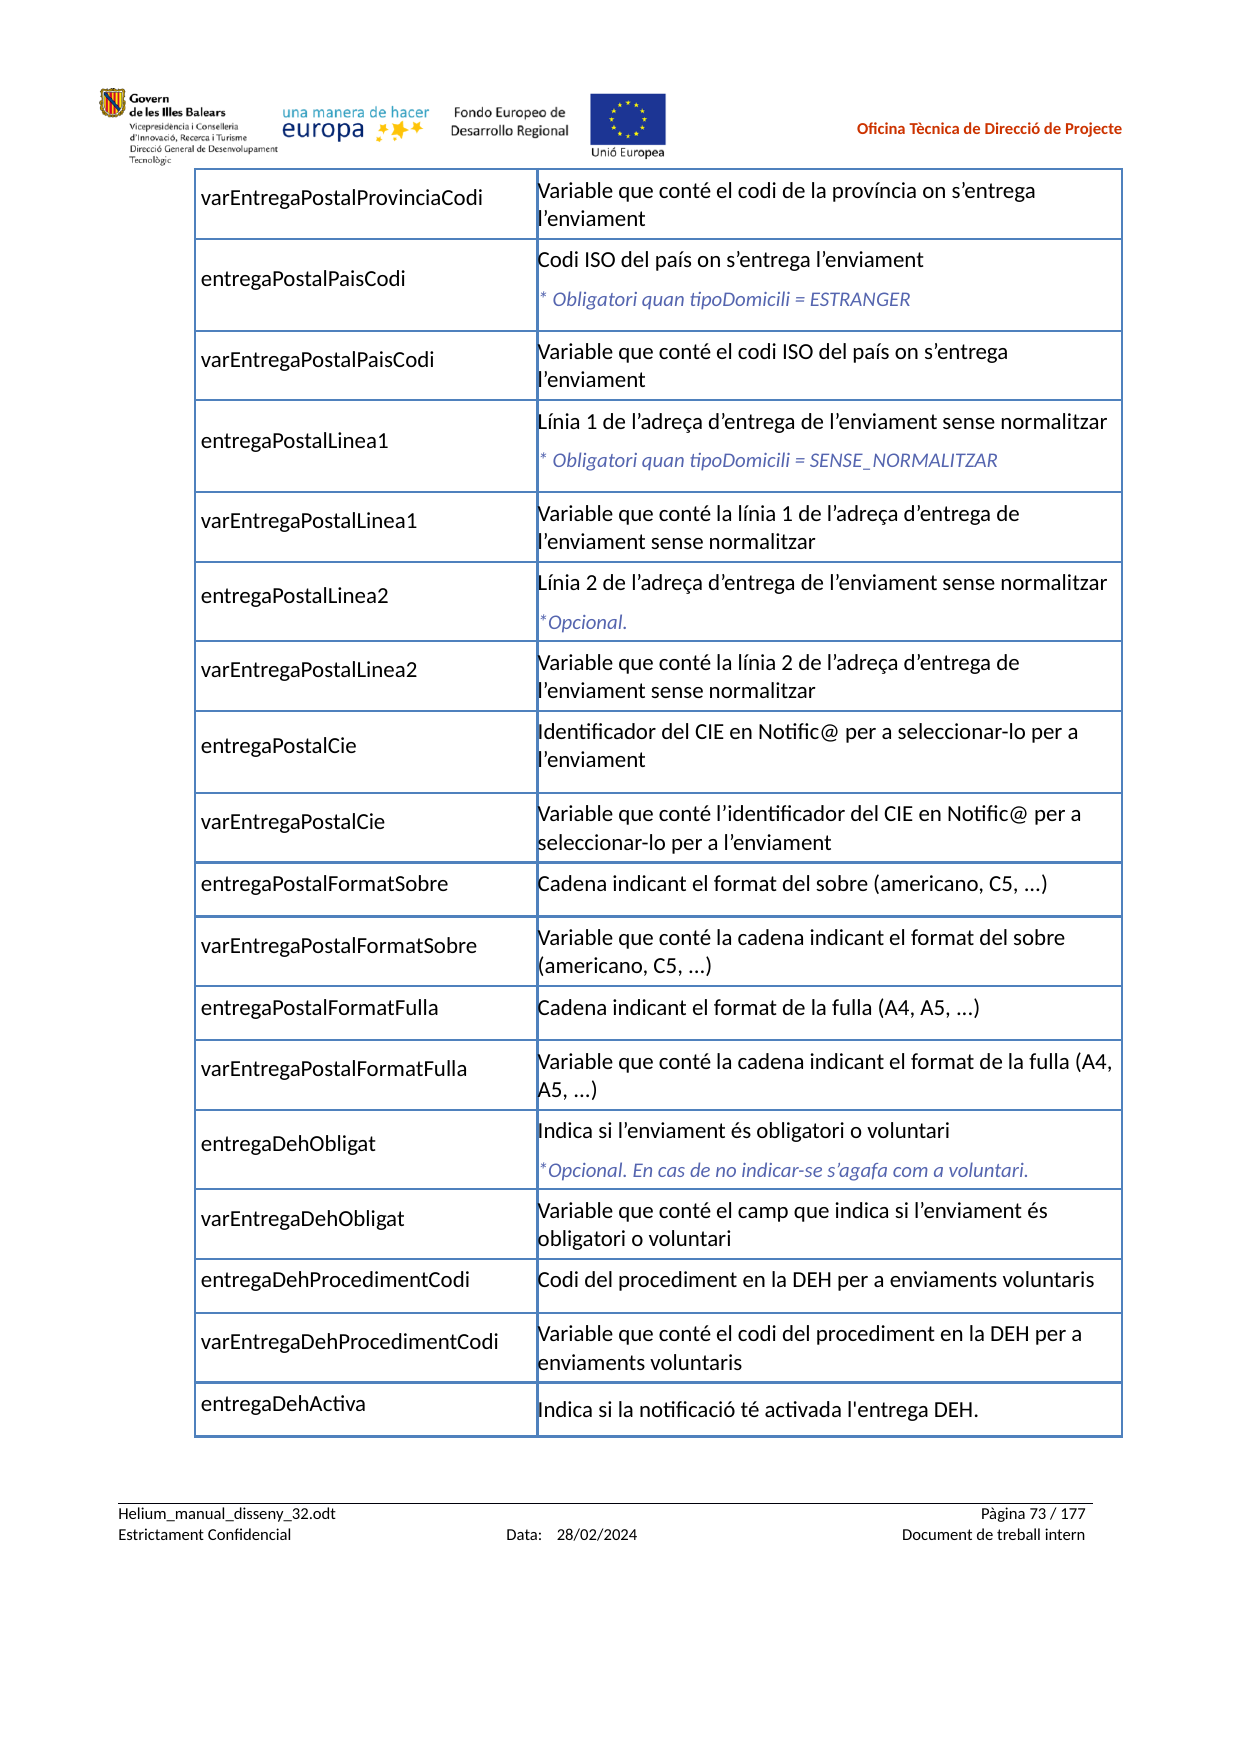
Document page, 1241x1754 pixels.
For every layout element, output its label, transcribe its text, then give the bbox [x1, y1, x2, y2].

table_cell Línia 2 de l’adreça d’entrega de l’enviament sense normalitzar *Opcional. [539, 563, 1121, 640]
table_cell Variable que conté la cadena indicant el format del sobre (americano, C5, ...) [539, 918, 1121, 985]
table_cell varEntregaPostalPaisCodi [196, 332, 536, 399]
table_cell varEntregaPostalLinea1 [196, 493, 536, 561]
table_cell varEntregaPostalLinea2 [196, 642, 536, 710]
table_cell entregaPostalCie [196, 712, 536, 792]
table_cell Cadena indicant el format de la fulla (A4, A5, ...) [539, 987, 1121, 1039]
table_cell varEntregaDehObligat [196, 1190, 536, 1258]
table_cell Indica si l’enviament és obligatori o voluntari *Opcional. En cas de no indicar-se s’agafa com a voluntari. [539, 1111, 1121, 1188]
table_cell varEntregaPostalFormatSobre [196, 918, 536, 985]
table_cell Variable que conté la cadena indicant el format de la fulla (A4, A5, ...) [539, 1041, 1121, 1109]
table_cell Variable que conté el codi ISO del país on s’entrega l’enviament [539, 332, 1121, 399]
table_cell entregaPostalFormatFulla [196, 987, 536, 1039]
table_cell entregaPostalLinea1 [196, 401, 536, 491]
table_cell Cadena indicant el format del sobre (americano, C5, ...) [539, 864, 1121, 915]
table_cell entregaDehObligat [196, 1111, 536, 1188]
table_cell Línia 1 de l’adreça d’entrega de l’enviament sense normalitzar * Obligatori quan tipoDomicili = SENSE_NORMALITZAR [539, 401, 1121, 491]
table_cell entregaPostalFormatSobre [196, 864, 536, 915]
table_cell Codi ISO del país on s’entrega l’enviament * Obligatori quan tipoDomicili = ESTRANGER [539, 240, 1121, 329]
table_cell Variable que conté el codi del procediment en la DEH per a enviaments voluntaris [539, 1314, 1121, 1381]
table_cell varEntregaDehProcedimentCodi [196, 1314, 536, 1381]
table_cell entregaDehProcedimentCodi [196, 1260, 536, 1312]
table_cell varEntregaPostalCie [196, 794, 536, 861]
table_cell Indica si la notificació té activada l'entrega DEH. [539, 1384, 1121, 1435]
table_cell Variable que conté la línia 1 de l’adreça d’entrega de l’enviament sense normalitzar [539, 493, 1121, 561]
table_cell Variable que conté l’identificador del CIE en Notific@ per a seleccionar-lo per a l’enviament [539, 794, 1121, 861]
table_cell entregaPostalLinea2 [196, 563, 536, 640]
table_cell entregaPostalPaisCodi [196, 240, 536, 329]
table_cell varEntregaPostalFormatFulla [196, 1041, 536, 1109]
table_cell Variable que conté el camp que indica si l’enviament és obligatori o voluntari [539, 1190, 1121, 1258]
table_cell entregaDehActiva [196, 1384, 536, 1435]
table_cell varEntregaPostalProvinciaCodi [196, 170, 536, 237]
picture [99, 87, 668, 166]
table_cell Variable que conté el codi de la província on s’entrega l’enviament [539, 170, 1121, 237]
table_cell Codi del procediment en la DEH per a enviaments voluntaris [539, 1260, 1121, 1312]
table_cell Variable que conté la línia 2 de l’adreça d’entrega de l’enviament sense normalitzar [539, 642, 1121, 710]
table_cell Identificador del CIE en Notific@ per a seleccionar-lo per a l’enviament [539, 712, 1121, 792]
